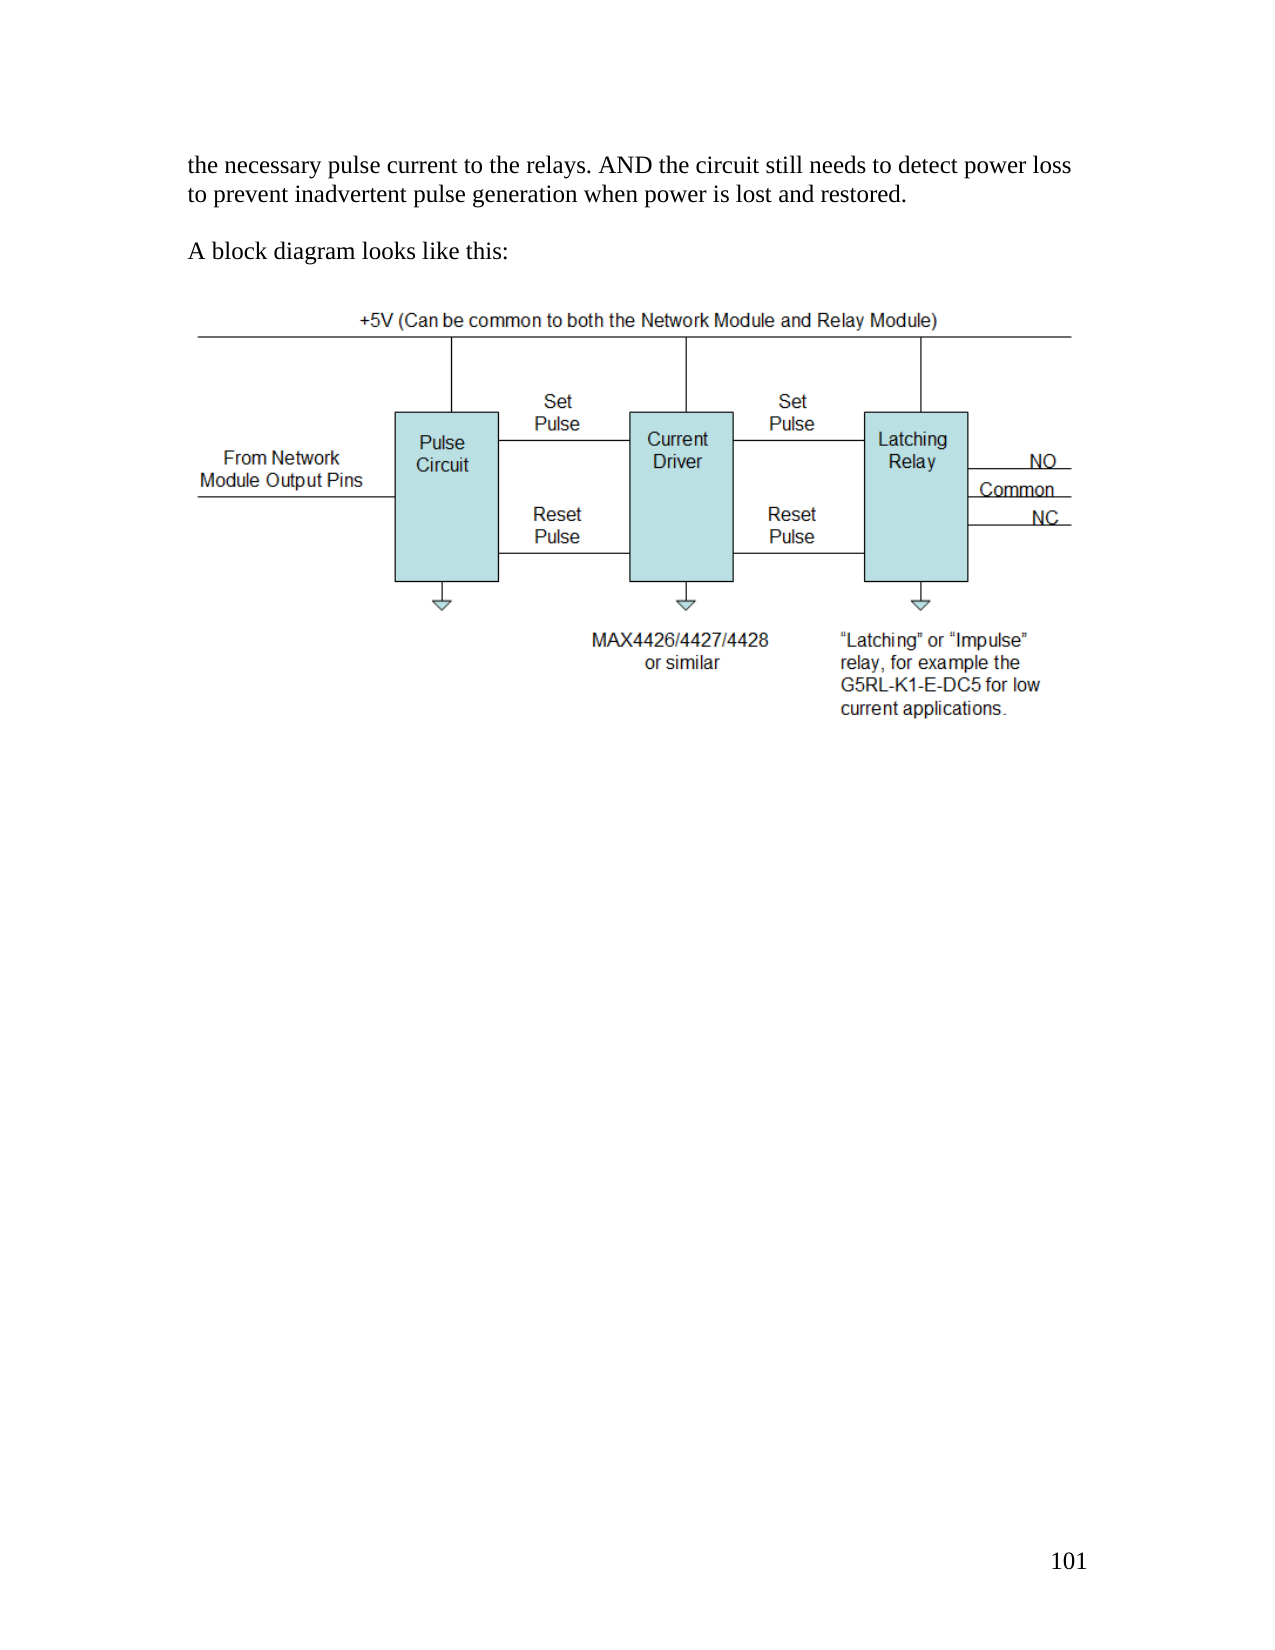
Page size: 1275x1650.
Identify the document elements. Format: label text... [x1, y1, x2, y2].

text the necessary pulse current to the relays. AND the circuit still needs to detect power loss to prevent inadvertent pulse generation when power is lost and restored. [187, 150, 1087, 207]
text A block diagram looks like this: [187, 236, 1087, 265]
picture [187, 293, 1080, 735]
